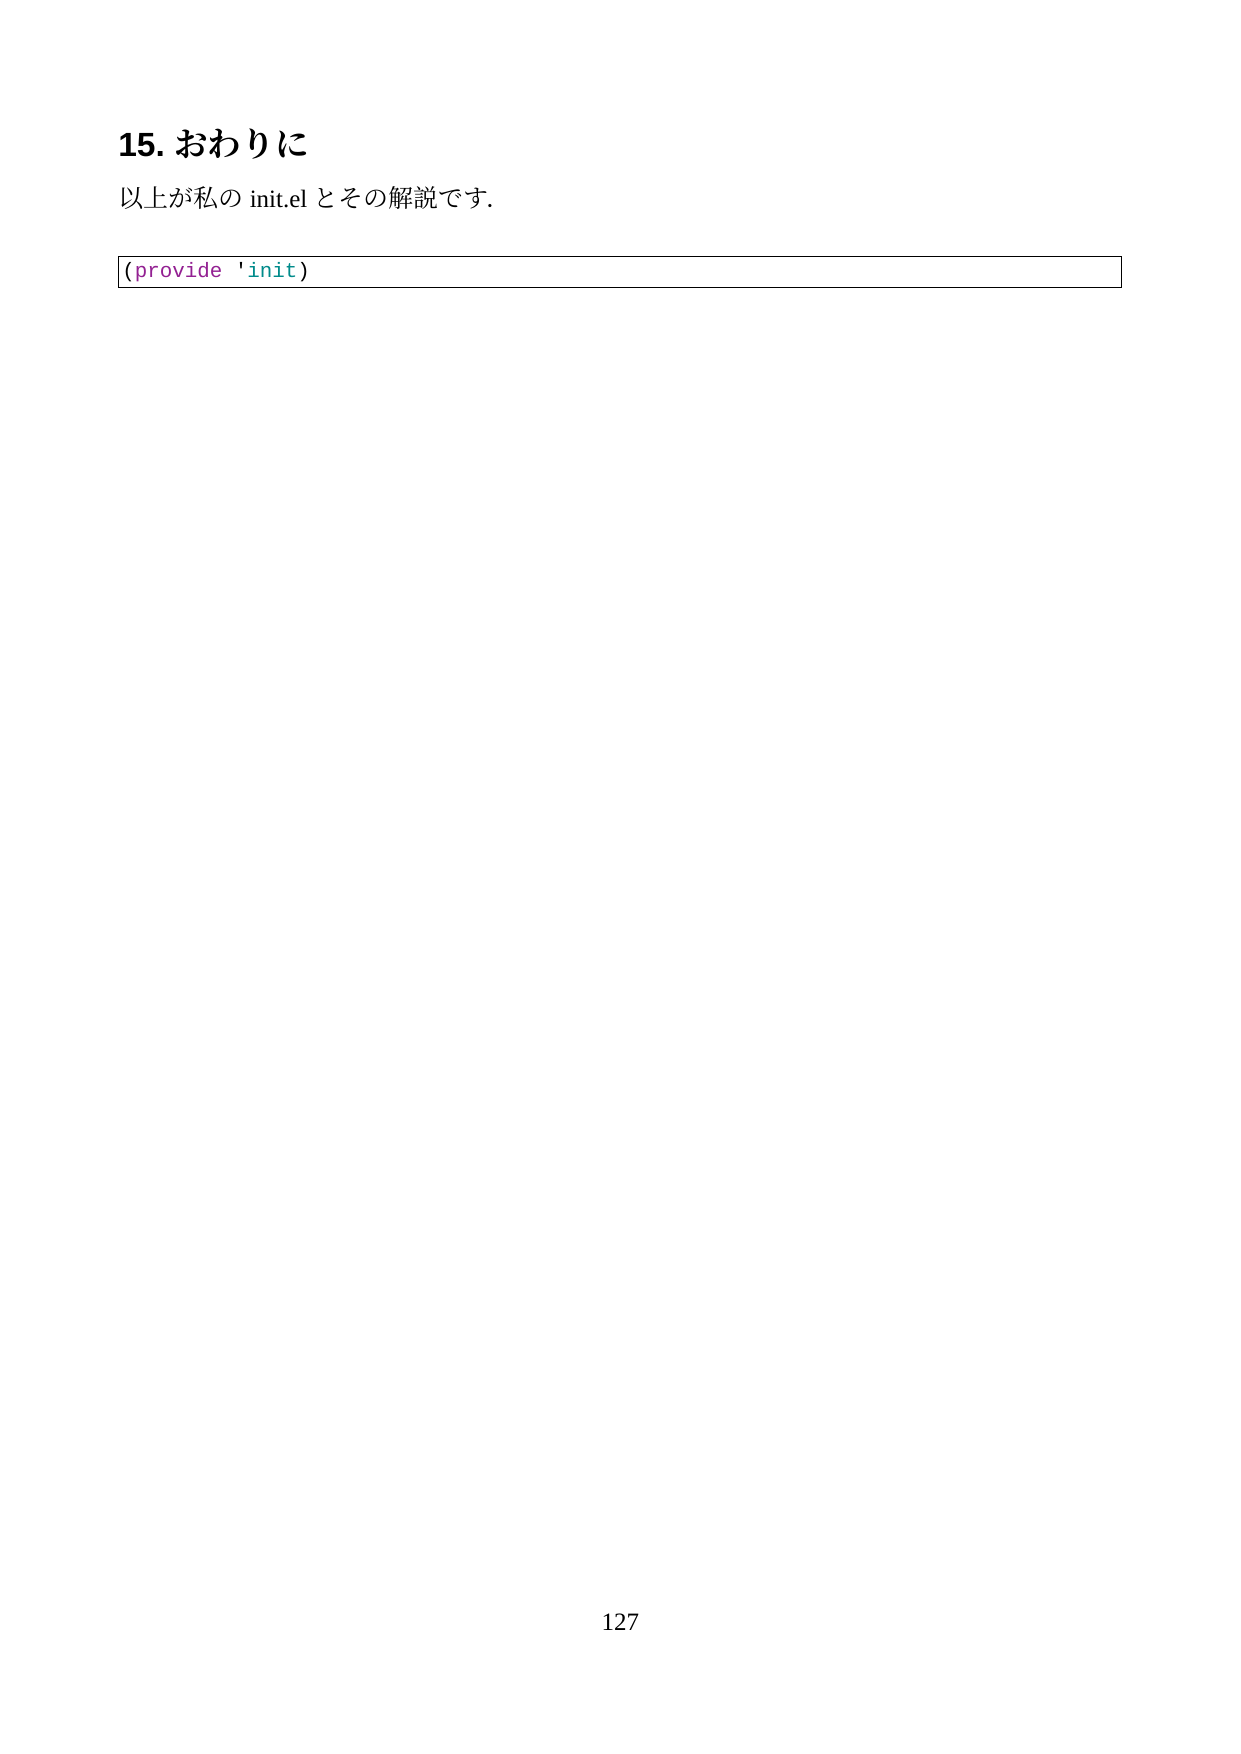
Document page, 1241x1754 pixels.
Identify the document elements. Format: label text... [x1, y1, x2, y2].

text 以上が私の init.el とその解説です． [118, 179, 1122, 243]
text (provide 'init) [119, 257, 1121, 287]
subtitle おわりに [118, 118, 1122, 166]
